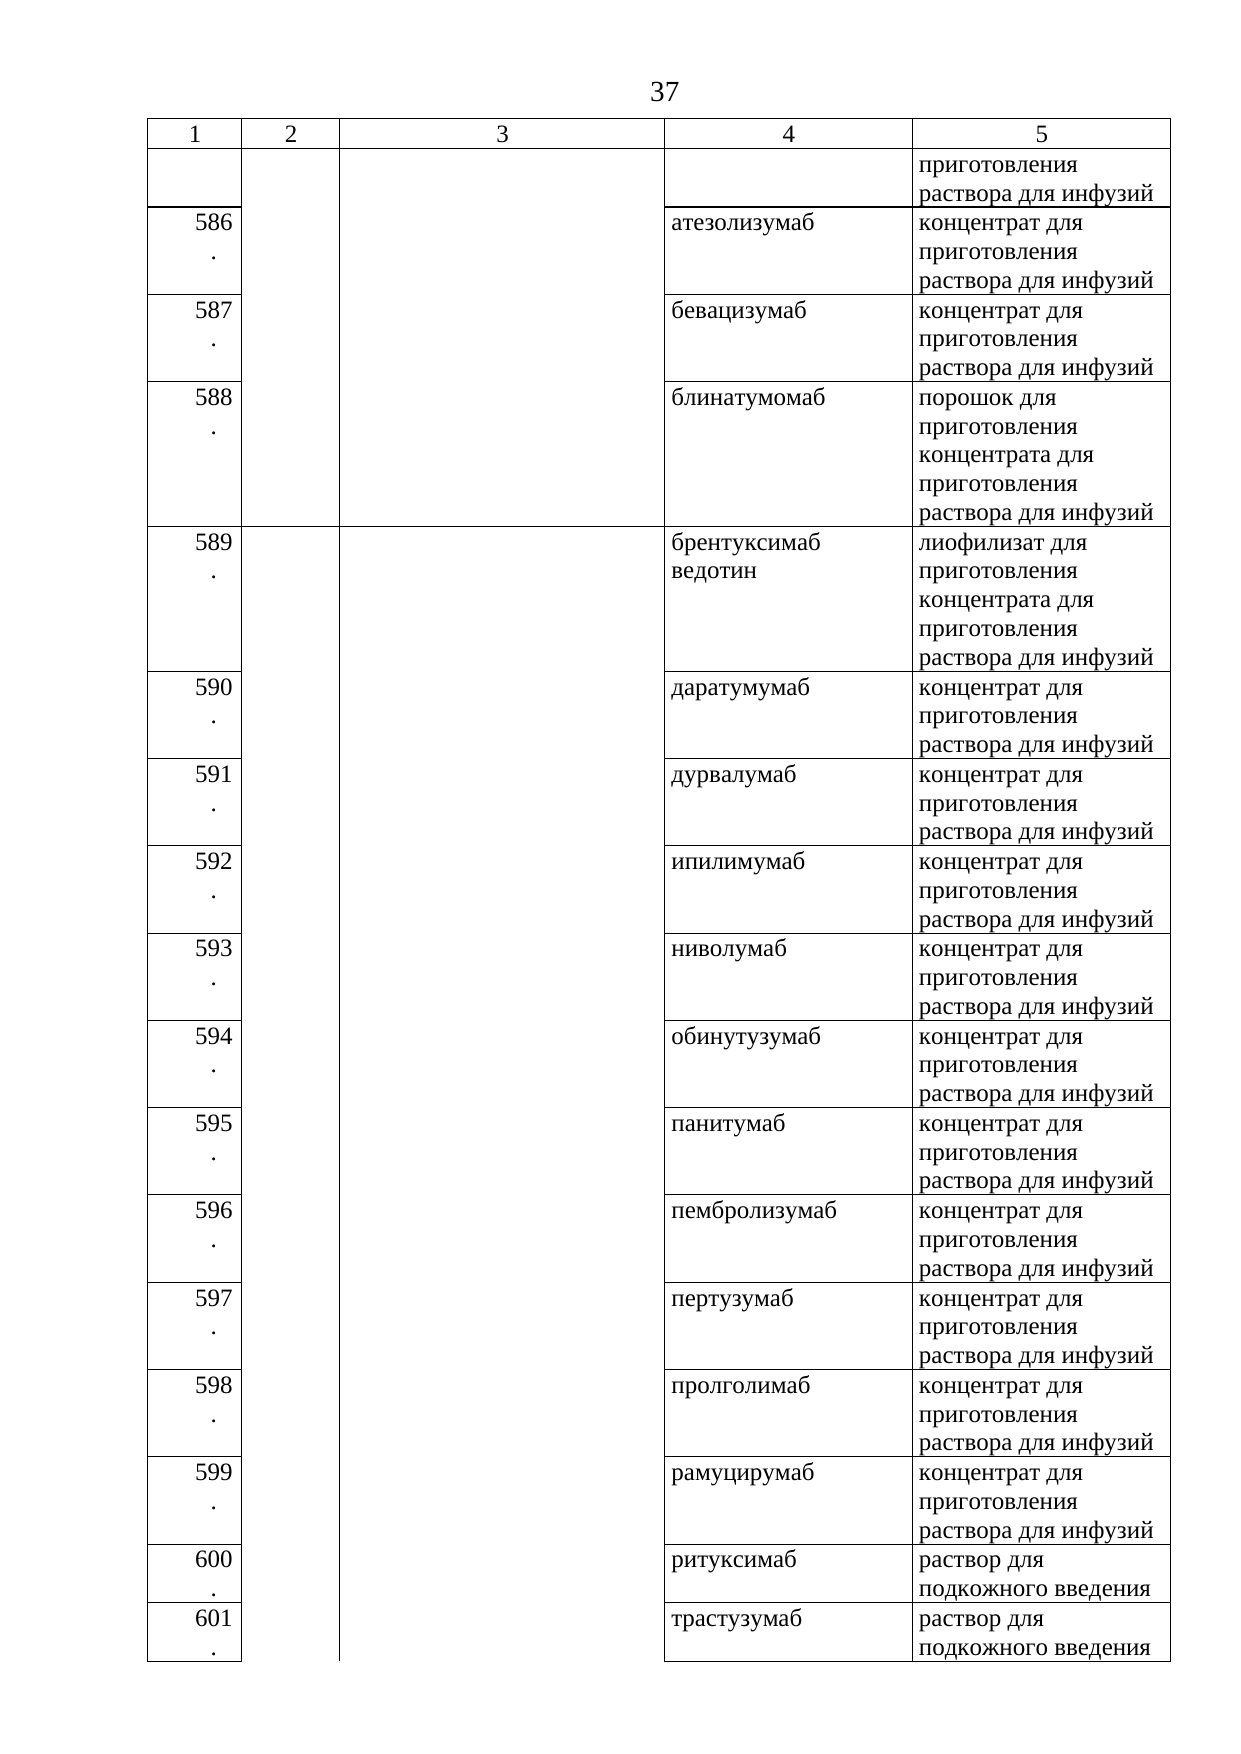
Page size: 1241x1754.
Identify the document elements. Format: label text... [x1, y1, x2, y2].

table_cell ипилимумаб [665, 846, 912, 932]
table_cell [242, 381, 339, 526]
table_cell [340, 1602, 664, 1661]
table_cell бевацизумаб [665, 295, 912, 381]
table_cell [242, 1282, 339, 1369]
table_cell [340, 1194, 664, 1282]
table_cell дурвалумаб [665, 759, 912, 845]
table_cell концентрат для приготовления раствора для инфузий [913, 1108, 1170, 1194]
table_cell [340, 671, 664, 758]
table_cell [242, 149, 339, 206]
table_cell [242, 1020, 339, 1107]
table_cell [242, 1369, 339, 1456]
table_cell атезолизумаб [665, 208, 912, 294]
table_cell ниволумаб [665, 934, 912, 1020]
table_cell [242, 933, 339, 1020]
table_cell [148, 1195, 241, 1282]
table_cell [242, 527, 339, 671]
table_cell [148, 527, 241, 671]
table_cell [242, 1107, 339, 1194]
table_cell пролголимаб [665, 1370, 912, 1456]
table_cell [340, 206, 664, 294]
table_cell [340, 294, 664, 381]
table_header 2 [242, 119, 339, 148]
table_cell [340, 1544, 664, 1602]
table_cell [148, 1108, 241, 1194]
table_cell [148, 382, 241, 526]
table_cell [242, 758, 339, 845]
table_cell [242, 206, 339, 294]
table_cell [340, 845, 664, 932]
table_cell концентрат для приготовления раствора для инфузий [913, 1370, 1170, 1456]
table_cell порошок для приготовления концентрата для приготовления раствора для инфузий [913, 382, 1170, 526]
table_cell [242, 294, 339, 381]
table_cell [148, 208, 241, 294]
table_cell [148, 1457, 241, 1543]
table_cell концентрат для приготовления раствора для инфузий [913, 1283, 1170, 1369]
table_cell [242, 1456, 339, 1543]
table_cell блинатумомаб [665, 382, 912, 526]
table_cell концентрат для приготовления раствора для инфузий [913, 1021, 1170, 1107]
table_cell [242, 1194, 339, 1282]
table_cell [340, 527, 664, 671]
table_cell концентрат для приготовления раствора для инфузий [913, 208, 1170, 294]
table_cell [148, 846, 241, 932]
table_header 4 [665, 119, 912, 148]
table_cell концентрат для приготовления раствора для инфузий [913, 1195, 1170, 1282]
table_cell [148, 1021, 241, 1107]
table_cell [242, 1602, 339, 1661]
table_cell [148, 295, 241, 381]
table_cell концентрат для приготовления раствора для инфузий [913, 672, 1170, 758]
table_cell концентрат для приготовления раствора для инфузий [913, 934, 1170, 1020]
table_header 1 [148, 119, 241, 148]
table_cell [148, 759, 241, 845]
table_cell [340, 1107, 664, 1194]
table_cell [340, 1369, 664, 1456]
table_cell концентрат для приготовления раствора для инфузий [913, 295, 1170, 381]
table_cell лиофилизат для приготовления концентрата для приготовления раствора для инфузий [913, 527, 1170, 671]
table_cell обинутузумаб [665, 1021, 912, 1107]
table_cell [340, 933, 664, 1020]
table_cell [340, 149, 664, 206]
table_header 3 [340, 119, 664, 148]
table_cell ритуксимаб [665, 1545, 912, 1602]
table_cell концентрат для приготовления раствора для инфузий [913, 846, 1170, 932]
table_cell [148, 1545, 241, 1602]
table_cell [340, 1456, 664, 1543]
table_cell концентрат для приготовления раствора для инфузий [913, 1457, 1170, 1543]
table_cell даратумумаб [665, 672, 912, 758]
table_cell концентрат для приготовления раствора для инфузий [913, 759, 1170, 845]
table_cell пертузумаб [665, 1283, 912, 1369]
table_cell [340, 1020, 664, 1107]
table_cell [148, 672, 241, 758]
table_cell раствор для подкожного введения [913, 1603, 1170, 1661]
table_cell [665, 149, 912, 206]
table_cell приготовления раствора для инфузий [913, 149, 1170, 206]
table_cell [148, 149, 241, 206]
table_header 5 [913, 119, 1170, 148]
table_cell пембролизумаб [665, 1195, 912, 1282]
table_cell [148, 1603, 241, 1661]
table_cell [148, 1283, 241, 1369]
table_cell [242, 845, 339, 932]
table_cell раствор для подкожного введения [913, 1545, 1170, 1602]
table_cell [148, 934, 241, 1020]
table_cell трастузумаб [665, 1603, 912, 1661]
table_cell [148, 1370, 241, 1456]
table_cell [340, 758, 664, 845]
table_cell [242, 1544, 339, 1602]
table_cell [340, 381, 664, 526]
table_cell [340, 1282, 664, 1369]
table_cell рамуцирумаб [665, 1457, 912, 1543]
table_cell панитумаб [665, 1108, 912, 1194]
table_cell брентуксимаб ведотин [665, 527, 912, 671]
table_cell [242, 671, 339, 758]
